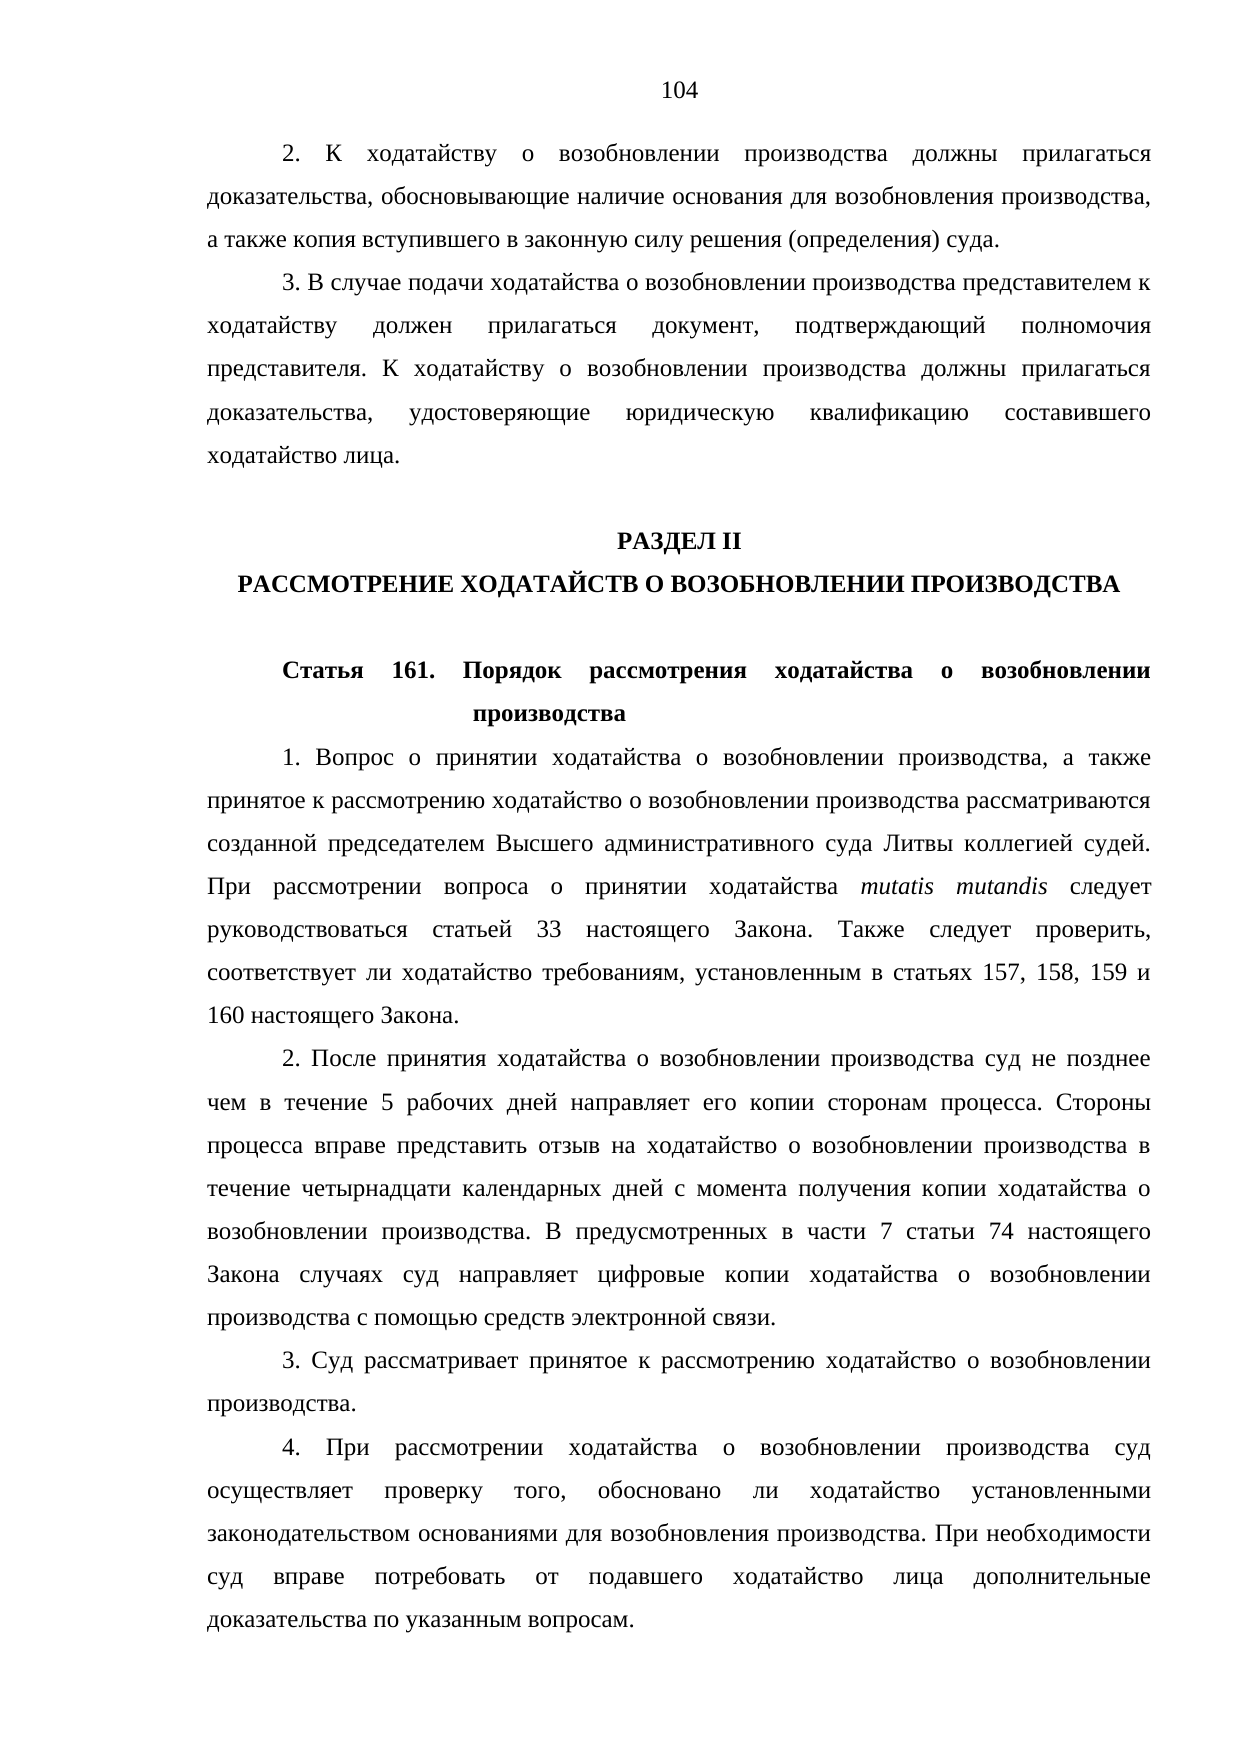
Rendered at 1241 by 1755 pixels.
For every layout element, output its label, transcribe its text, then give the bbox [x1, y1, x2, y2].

text 4. При рассмотрении ходатайства о возобновлении производства суд осуществляет проверку того, обосновано ли ходатайство установленными законодательством основаниями для возобновления производства. При необходимости суд вправе потребовать от подавшего ходатайство лица дополнительные доказательства по указанным вопросам. [207, 1432, 1152, 1633]
text РАЗДЕЛ II [207, 526, 1152, 555]
text 3. В случае подачи ходатайства о возобновлении производства представителем к ходатайству должен прилагаться документ, подтверждающий полномочия представителя. К ходатайству о возобновлении производства должны прилагаться доказательства, удостоверяющие юридическую квалификацию составившего ходатайство лица. [207, 267, 1152, 468]
text Статья 161. Порядок рассмотрения ходатайства о возобновлении производства [282, 655, 1152, 727]
text 3. Суд рассматривает принятое к рассмотрению ходатайство о возобновлении производства. [207, 1345, 1152, 1417]
text 1. Вопрос о принятии ходатайства о возобновлении производства, а также принятое к рассмотрению ходатайство о возобновлении производства рассматриваются созданной председателем Высшего административного суда Литвы коллегией судей. При рассмотрении вопроса о принятии ходатайства mutatis mutandis следует руководствоваться статьей 33 настоящего Закона. Также следует проверить, соответствует ли ходатайство требованиям, установленным в статьях 157, 158, 159 и 160 настоящего Закона. [207, 742, 1152, 1029]
text РАССМОТРЕНИЕ ХОДАТАЙСТВ О ВОЗОБНОВЛЕНИИ ПРОИЗВОДСТВА [207, 569, 1152, 598]
text 2. После принятия ходатайства о возобновлении производства суд не позднее чем в течение 5 рабочих дней направляет его копии сторонам процесса. Стороны процесса вправе представить отзыв на ходатайство о возобновлении производства в течение четырнадцати календарных дней с момента получения копии ходатайства о возобновлении производства. В предусмотренных в части 7 статьи 74 настоящего Закона случаях суд направляет цифровые копии ходатайства о возобновлении производства с помощью средств электронной связи. [207, 1043, 1152, 1331]
text 2. К ходатайству о возобновлении производства должны прилагаться доказательства, обосновывающие наличие основания для возобновления производства, а также копия вступившего в законную силу решения (определения) суда. [207, 138, 1152, 253]
